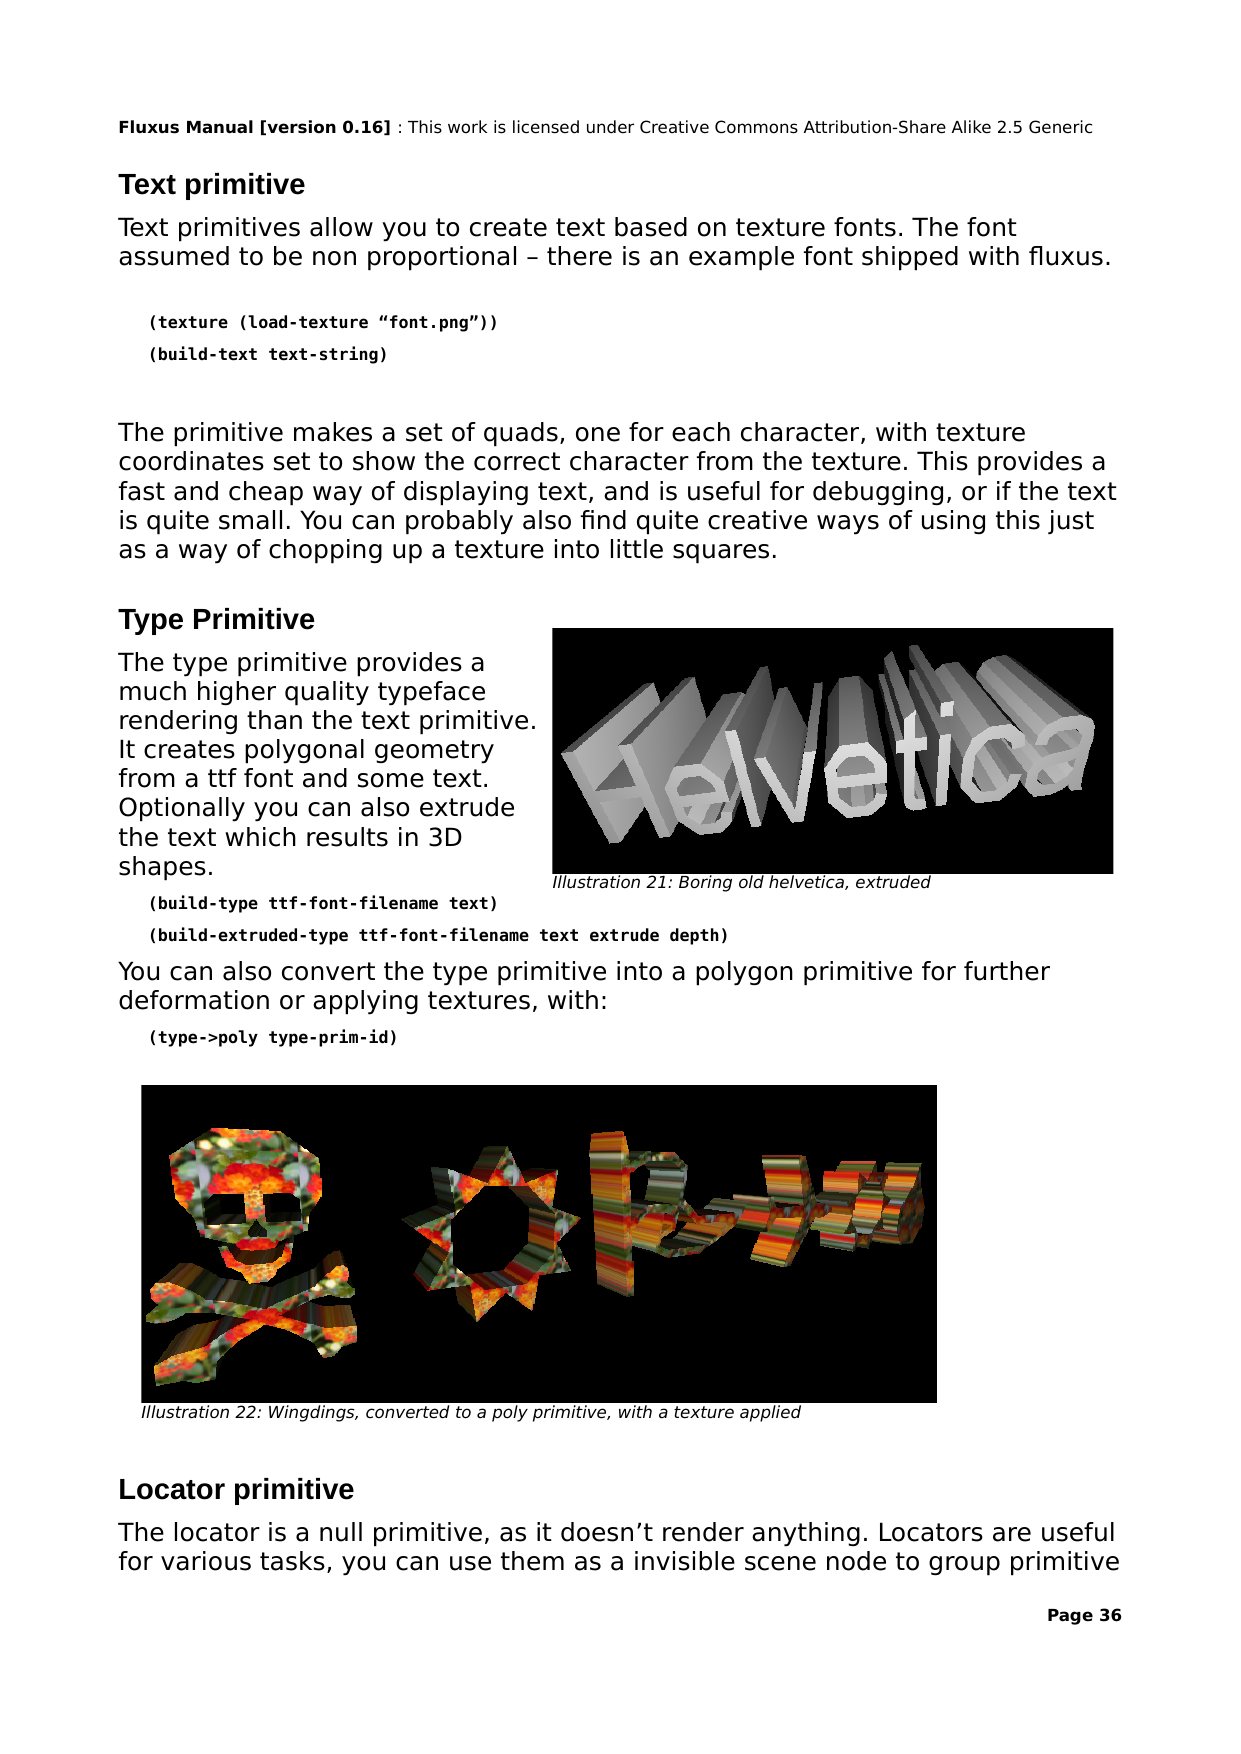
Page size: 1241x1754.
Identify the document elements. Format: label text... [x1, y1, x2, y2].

text Illustration 22: Wingdings, converted to a poly primitive, with a texture applied [141, 1403, 937, 1422]
text (build-extruded-type ttf-font-filename text extrude depth) [148, 926, 1122, 945]
subtitle Type Primitive [118, 602, 1122, 635]
picture [141, 1085, 937, 1403]
text The locator is a null primitive, as it doesn’t render anything. Locators are useful for various tasks, you can use them as a invisible scene node to group primitive [118, 1518, 1122, 1577]
subtitle Locator primitive [118, 1472, 1122, 1506]
text (build-text text-string) [148, 345, 1122, 364]
text Text primitives allow you to create text based on texture fonts. The font assumed to be non proportional – there is an example font shipped with fluxus. [118, 213, 1122, 271]
picture [552, 628, 1114, 874]
text The type primitive provides a much higher quality typeface rendering than the text primitive. It creates polygonal geometry from a ttf font and some text. Optionally you can also extrude the text which results in 3D shapes. [118, 648, 552, 881]
subtitle Text primitive [118, 167, 1122, 201]
text Illustration 21: Boring old helvetica, extruded [552, 874, 1113, 892]
text (build-type ttf-font-filename text) [148, 894, 1122, 913]
text You can also convert the type primitive into a polygon primitive for further deformation or applying textures, with: [118, 957, 1122, 1016]
text (type->poly type-prim-id) [148, 1028, 1122, 1048]
text (texture (load-texture “font.png”)) [148, 313, 1122, 332]
text The primitive makes a set of quads, one for each character, with texture coordinates set to show the correct character from the texture. This provides a fast and cheap way of displaying text, and is useful for debugging, or if the text is quite small. You can probably also find quite creative ways of using this just as a way of chopping up a texture into little squares. [118, 418, 1122, 564]
